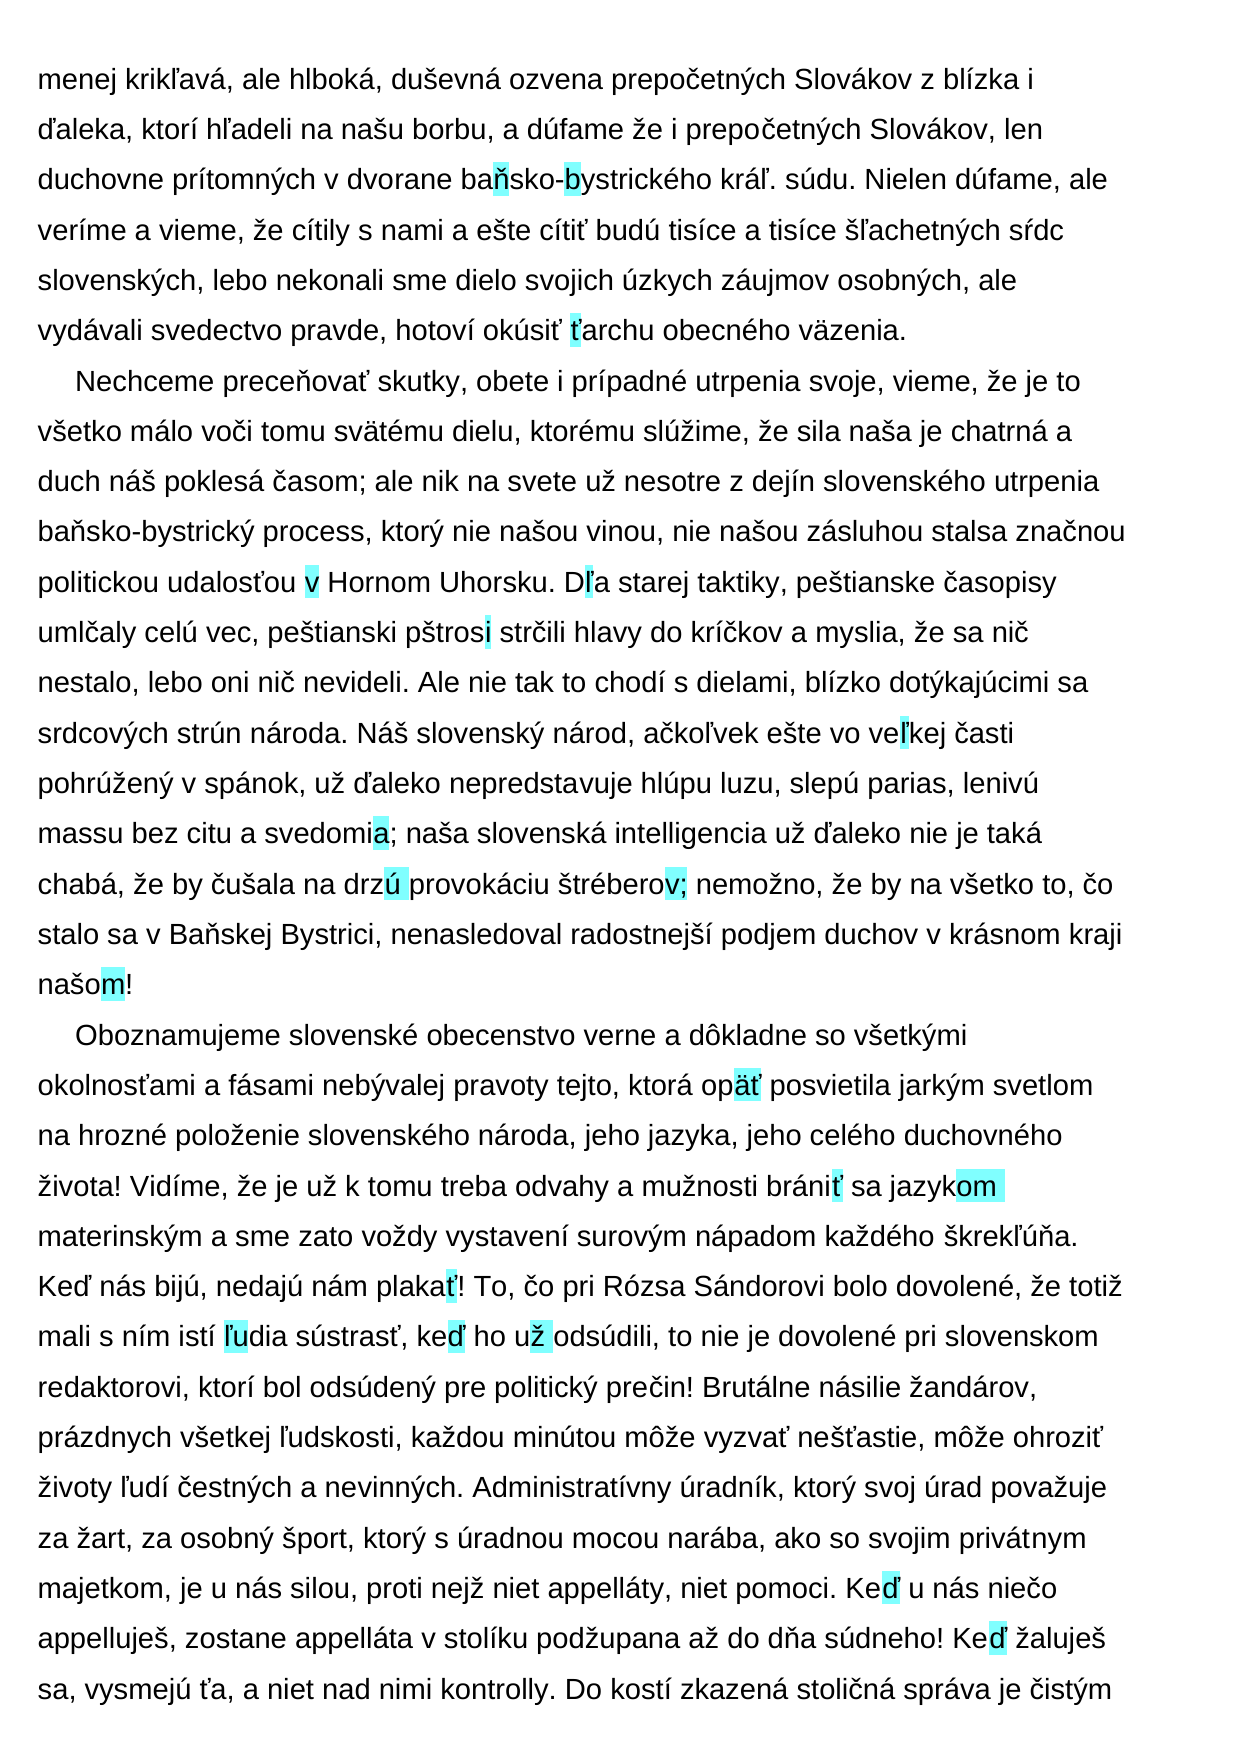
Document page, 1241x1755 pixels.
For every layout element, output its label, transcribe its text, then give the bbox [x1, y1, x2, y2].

text menej krikľavá, ale hlboká, duševná ozvena prepočetných Slovákov z blízka i ďaleka, ktorí hľadeli na našu borbu, a dúfame že i prepo­četných Slovákov, len duchovne prítomných v dvo­rane baňsko-bystrického kráľ. súdu. Nielen dú­fame, ale veríme a vieme, že cítily s nami a ešte cítiť budú tisíce a tisíce šľachetných sŕdc slovenských, lebo nekonali sme dielo svojich úzkych záujmov osobných, ale vydávali svedectvo pravde, hotoví okúsiť ťarchu obecného väzenia. [37, 62, 1130, 347]
text Oboznamujeme slovenské obecenstvo verne a dôkladne so všetkými okolnosťami a fásami nebývalej pravoty tejto, ktorá opäť posvietila jarkým svetlom na hrozné položenie slovenského národa, jeho jazyka, jeho celého duchovného života! Vidíme, že je už k tomu treba odvahy a mužnosti brániť sa jazykom materinským a sme zato voždy vystavení surovým nápadom každého škrekľúňa. Keď nás bijú, nedajú nám plakať! To, čo pri Rózsa Sándorovi bolo dovolené, že totiž mali s ním istí ľudia sústrasť, keď ho už odsúdili, to nie je dovolené pri slovenskom re­daktorovi, ktorí bol odsúdený pre politický pre­čin! Brutálne násilie žandárov, prázdnych vše­tkej ľudskosti, každou minútou môže vyzvať ne­šťastie, môže ohroziť životy ľudí čestných a ne­vinných. Administratívny úradník, ktorý svoj úrad považuje za žart, za osobný šport, ktorý s úradnou mocou narába, ako so svojim privát­nym majetkom, je u nás silou, proti nejž niet appelláty, niet pomoci. Keď u nás niečo appelluješ, zostane appelláta v stolíku podžupana až do dňa súdneho! Keď žaluješ sa, vysmejú ťa, a niet nad nimi kontrolly. Do kostí zkazená stoličná správa je čistým [37, 1018, 1130, 1705]
text Nechceme preceňovať skutky, obete i prí­padné utrpenia svoje, vieme, že je to všetko málo voči tomu svätému dielu, ktorému slúžime, že sila naša je chatrná a duch náš poklesá ča­som; ale nik na svete už nesotre z dejín slo­venského utrpenia baňsko-bystrický process, ktorý nie našou vinou, nie našou zásluhou stalsa značnou politickou udalosťou v Hornom Uhor­sku. Dľa starej taktiky, peštianske časopisy umlčaly celú vec, peštianski pštrosi strčili hlavy do kríčkov a myslia, že sa nič nestalo, lebo oni nič nevideli. Ale nie tak to chodí s dielami, blízko dotýkajúcimi sa srdcových strún národa. Náš slovenský národ, ačkoľvek ešte vo veľkej časti pohrúžený v spánok, už ďaleko nepredsta­vuje hlúpu luzu, slepú parias, lenivú massu bez citu a svedomia; naša slovenská intelligencia už ďaleko nie je taká chabá, že by čušala na drzú provokáciu štréberov; nemožno, že by na všetko to, čo stalo sa v Baňskej Bystrici, nenasledoval radostnejší podjem duchov v krásnom kraji našom! [37, 363, 1130, 1001]
